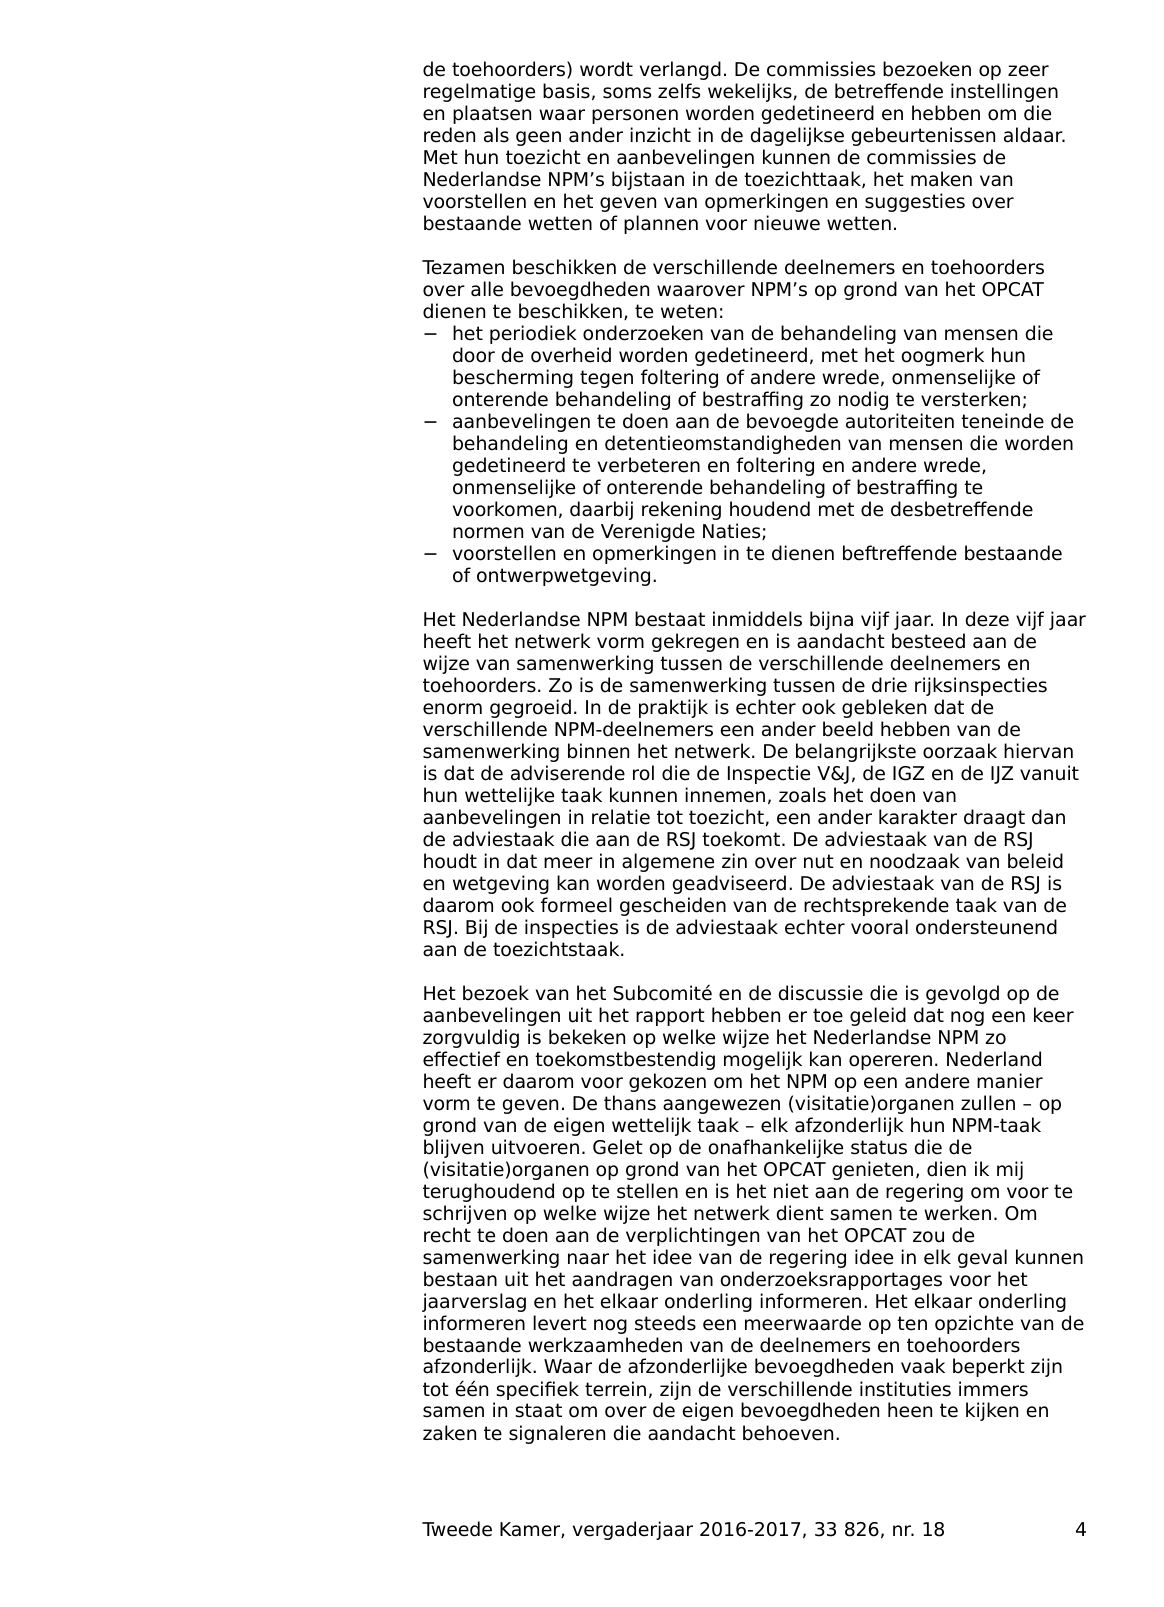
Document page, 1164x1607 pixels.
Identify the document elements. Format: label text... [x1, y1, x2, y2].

text Tezamen beschikken de verschillende deelnemers en toehoorders over alle bevoegdheden waarover NPM’s op grond van het OPCAT dienen te beschikken, te weten: [422, 257, 1087, 323]
text de toehoorders) wordt verlangd. De commissies bezoeken op zeer regelmatige basis, soms zelfs wekelijks, de betreffende instellingen en plaatsen waar personen worden gedetineerd en hebben om die reden als geen ander inzicht in de dagelijkse gebeurtenissen aldaar. Met hun toezicht en aanbevelingen kunnen de commissies de Nederlandse NPM’s bijstaan in de toezichttaak, het maken van voorstellen en het geven van opmerkingen en suggesties over bestaande wetten of plannen voor nieuwe wetten. [422, 59, 1087, 235]
text Het bezoek van het Subcomité en de discussie die is gevolgd op de aanbevelingen uit het rapport hebben er toe geleid dat nog een keer zorgvuldig is bekeken op welke wijze het Nederlandse NPM zo effectief en toekomstbestendig mogelijk kan opereren. Nederland heeft er daarom voor gekozen om het NPM op een andere manier vorm te geven. De thans aangewezen (visitatie)organen zullen – op grond van de eigen wettelijk taak – elk afzonderlijk hun NPM-taak blijven uitvoeren. Gelet op de onafhankelijke status die de (visitatie)organen op grond van het OPCAT genieten, dien ik mij terughoudend op te stellen en is het niet aan de regering om voor te schrijven op welke wijze het netwerk dient samen te werken. Om recht te doen aan de verplichtingen van het OPCAT zou de samenwerking naar het idee van de regering idee in elk geval kunnen bestaan uit het aandragen van onderzoeksrapportages voor het jaarverslag en het elkaar onderling informeren. Het elkaar onderling informeren levert nog steeds een meerwaarde op ten opzichte van de bestaande werkzaamheden van de deelnemers en toehoorders afzonderlijk. Waar de afzonderlijke bevoegdheden vaak beperkt zijn tot één specifiek terrein, zijn de verschillende instituties immers samen in staat om over de eigen bevoegdheden heen te kijken en zaken te signaleren die aandacht behoeven. [422, 983, 1087, 1444]
text Het Nederlandse NPM bestaat inmiddels bijna vijf jaar. In deze vijf jaar heeft het netwerk vorm gekregen en is aandacht besteed aan de wijze van samenwerking tussen de verschillende deelnemers en toehoorders. Zo is de samenwerking tussen de drie rijksinspecties enorm gegroeid. In de praktijk is echter ook gebleken dat de verschillende NPM-deelnemers een ander beeld hebben van de samenwerking binnen het netwerk. De belangrijkste oorzaak hiervan is dat de adviserende rol die de Inspectie V&J, de IGZ en de IJZ vanuit hun wettelijke taak kunnen innemen, zoals het doen van aanbevelingen in relatie tot toezicht, een ander karakter draagt dan de adviestaak die aan de RSJ toekomt. De adviestaak van de RSJ houdt in dat meer in algemene zin over nut en noodzaak van beleid en wetgeving kan worden geadviseerd. De adviestaak van de RSJ is daarom ook formeel gescheiden van de rechtsprekende taak van de RSJ. Bij de inspecties is de adviestaak echter vooral ondersteunend aan de toezichtstaak. [422, 609, 1087, 961]
text − aanbevelingen te doen aan de bevoegde autoriteiten teneinde de behandeling en detentieomstandigheden van mensen die worden gedetineerd te verbeteren en foltering en andere wrede, onmenselijke of onterende behandeling of bestraffing te voorkomen, daarbij rekening houdend met de desbetreffende normen van de Verenigde Naties; [422, 411, 1087, 543]
text − het periodiek onderzoeken van de behandeling van mensen die door de overheid worden gedetineerd, met het oogmerk hun bescherming tegen foltering of andere wrede, onmenselijke of onterende behandeling of bestraffing zo nodig te versterken; [422, 323, 1087, 411]
text − voorstellen en opmerkingen in te dienen beftreffende bestaande of ontwerpwetgeving. [422, 543, 1087, 587]
